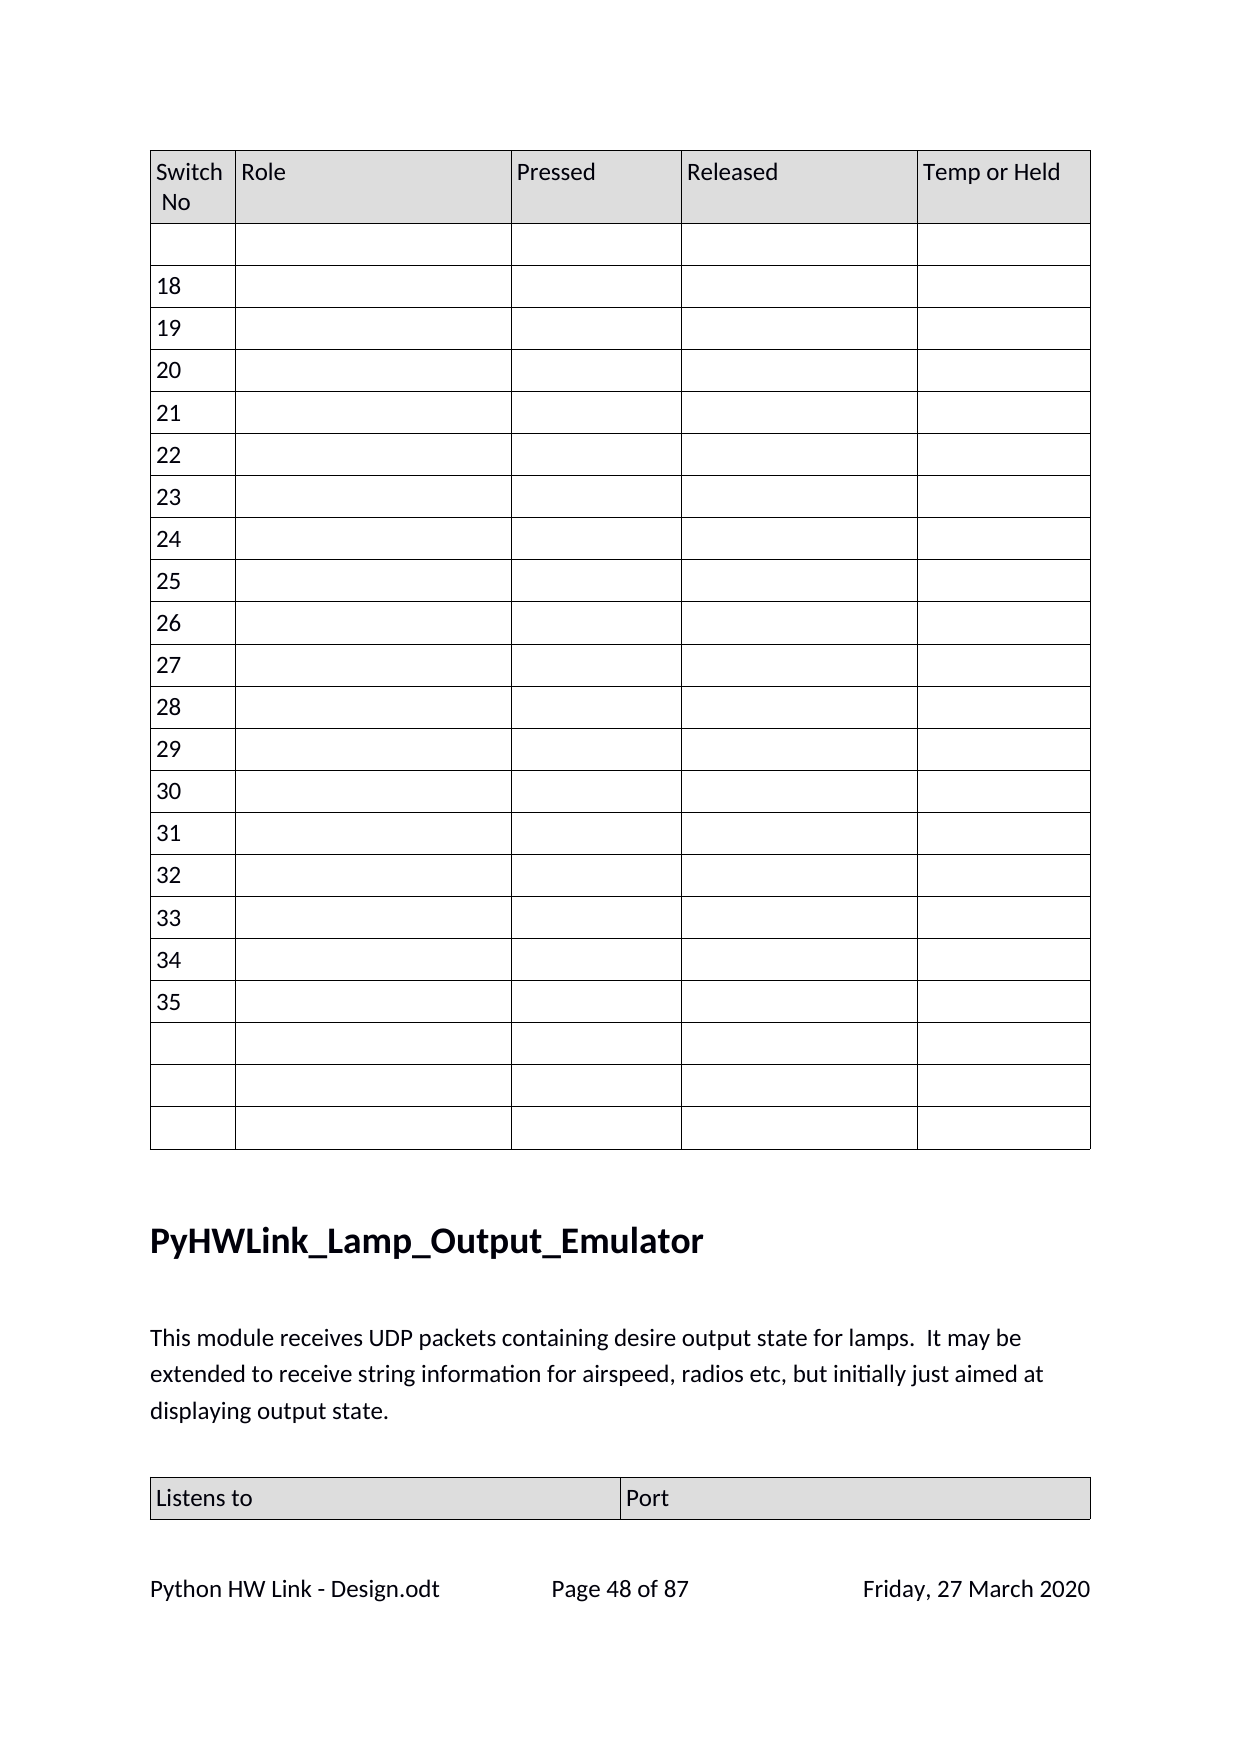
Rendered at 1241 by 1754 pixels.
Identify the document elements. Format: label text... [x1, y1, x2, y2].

table_cell [236, 771, 511, 812]
table_cell [918, 392, 1090, 433]
table_cell [512, 476, 681, 517]
table_cell [236, 224, 511, 265]
table_cell [918, 434, 1090, 475]
table_cell [682, 897, 917, 938]
subtitle PyHWLink_Lamp_Output_Emulator [150, 1217, 1090, 1262]
table_cell [236, 897, 511, 938]
table_cell [236, 392, 511, 433]
table_cell [682, 350, 917, 391]
table_cell [151, 224, 235, 265]
table_cell [236, 602, 511, 643]
table_cell [918, 518, 1090, 559]
table_cell [682, 813, 917, 854]
table_header Listens to [151, 1478, 620, 1519]
table_cell [682, 1065, 917, 1106]
table_cell 30 [151, 771, 235, 812]
table_cell [236, 1107, 511, 1148]
table_cell [682, 308, 917, 349]
table_cell [236, 266, 511, 307]
table_cell [682, 560, 917, 601]
table_cell [512, 518, 681, 559]
table_cell [682, 1107, 917, 1148]
table_cell [236, 939, 511, 980]
table_cell 19 [151, 308, 235, 349]
table_cell [682, 434, 917, 475]
table_cell 26 [151, 602, 235, 643]
table_cell [512, 1107, 681, 1148]
table_cell [682, 729, 917, 770]
table_cell [236, 981, 511, 1022]
table_cell [918, 855, 1090, 896]
table_header Port [621, 1478, 1090, 1519]
table_cell [682, 687, 917, 728]
table_cell 20 [151, 350, 235, 391]
table_cell [512, 855, 681, 896]
table_cell 27 [151, 645, 235, 686]
table_cell [918, 1107, 1090, 1148]
table_cell [682, 771, 917, 812]
table_cell [682, 602, 917, 643]
table_cell 31 [151, 813, 235, 854]
table_cell [512, 560, 681, 601]
table_cell [682, 855, 917, 896]
table_cell [236, 687, 511, 728]
table_cell [918, 602, 1090, 643]
table_cell [918, 645, 1090, 686]
table_cell [236, 813, 511, 854]
table_header Switch No [151, 151, 235, 223]
table_cell [512, 897, 681, 938]
table_cell [512, 1065, 681, 1106]
table_cell [918, 981, 1090, 1022]
table_cell [918, 266, 1090, 307]
table_header Temp or Held [918, 151, 1090, 223]
table_cell [236, 476, 511, 517]
table_cell [236, 645, 511, 686]
table_cell [682, 476, 917, 517]
table_cell [236, 855, 511, 896]
table_cell [236, 308, 511, 349]
table_cell [682, 392, 917, 433]
table_cell [151, 1023, 235, 1064]
table_cell 32 [151, 855, 235, 896]
table_cell [918, 224, 1090, 265]
table_cell [682, 224, 917, 265]
table_cell 21 [151, 392, 235, 433]
table_cell [918, 1065, 1090, 1106]
table_cell [151, 1107, 235, 1148]
table_cell 22 [151, 434, 235, 475]
table_header Pressed [512, 151, 681, 223]
table_cell [682, 981, 917, 1022]
table_cell [918, 729, 1090, 770]
table_cell 35 [151, 981, 235, 1022]
table_cell [918, 350, 1090, 391]
table_cell [918, 308, 1090, 349]
text This module receives UDP packets containing desire output state for lamps. It may be extended to receive string information for airspeed, radios etc, but initially just aimed at displaying output state. [150, 1322, 1090, 1426]
table_cell [512, 266, 681, 307]
table_cell [918, 939, 1090, 980]
table_cell [512, 602, 681, 643]
table_cell 28 [151, 687, 235, 728]
table_cell [512, 981, 681, 1022]
table_cell [918, 1023, 1090, 1064]
table_cell [918, 897, 1090, 938]
table_cell [236, 518, 511, 559]
table_cell [682, 266, 917, 307]
table_cell [512, 729, 681, 770]
table_cell [236, 350, 511, 391]
table_cell 23 [151, 476, 235, 517]
table_cell [512, 392, 681, 433]
table_cell [918, 687, 1090, 728]
table_cell [918, 813, 1090, 854]
table_cell [918, 476, 1090, 517]
table_cell [512, 645, 681, 686]
table_cell [512, 771, 681, 812]
table_cell [682, 1023, 917, 1064]
table_cell [918, 771, 1090, 812]
table_cell [512, 687, 681, 728]
table_cell [236, 434, 511, 475]
table_header Released [682, 151, 917, 223]
table_cell [236, 1023, 511, 1064]
table_cell 18 [151, 266, 235, 307]
table_cell [682, 939, 917, 980]
table_cell [512, 224, 681, 265]
table_cell [512, 813, 681, 854]
table_cell [236, 729, 511, 770]
table_cell 34 [151, 939, 235, 980]
table_cell [682, 645, 917, 686]
table_cell [512, 1023, 681, 1064]
table_cell [151, 1065, 235, 1106]
table_cell [512, 308, 681, 349]
table_cell [918, 560, 1090, 601]
table_header Role [236, 151, 511, 223]
table_cell [512, 350, 681, 391]
table_cell 24 [151, 518, 235, 559]
table_cell 29 [151, 729, 235, 770]
table_cell [236, 560, 511, 601]
table_cell [512, 434, 681, 475]
table_cell [236, 1065, 511, 1106]
table_cell 33 [151, 897, 235, 938]
table_cell [512, 939, 681, 980]
table_cell [682, 518, 917, 559]
table_cell 25 [151, 560, 235, 601]
